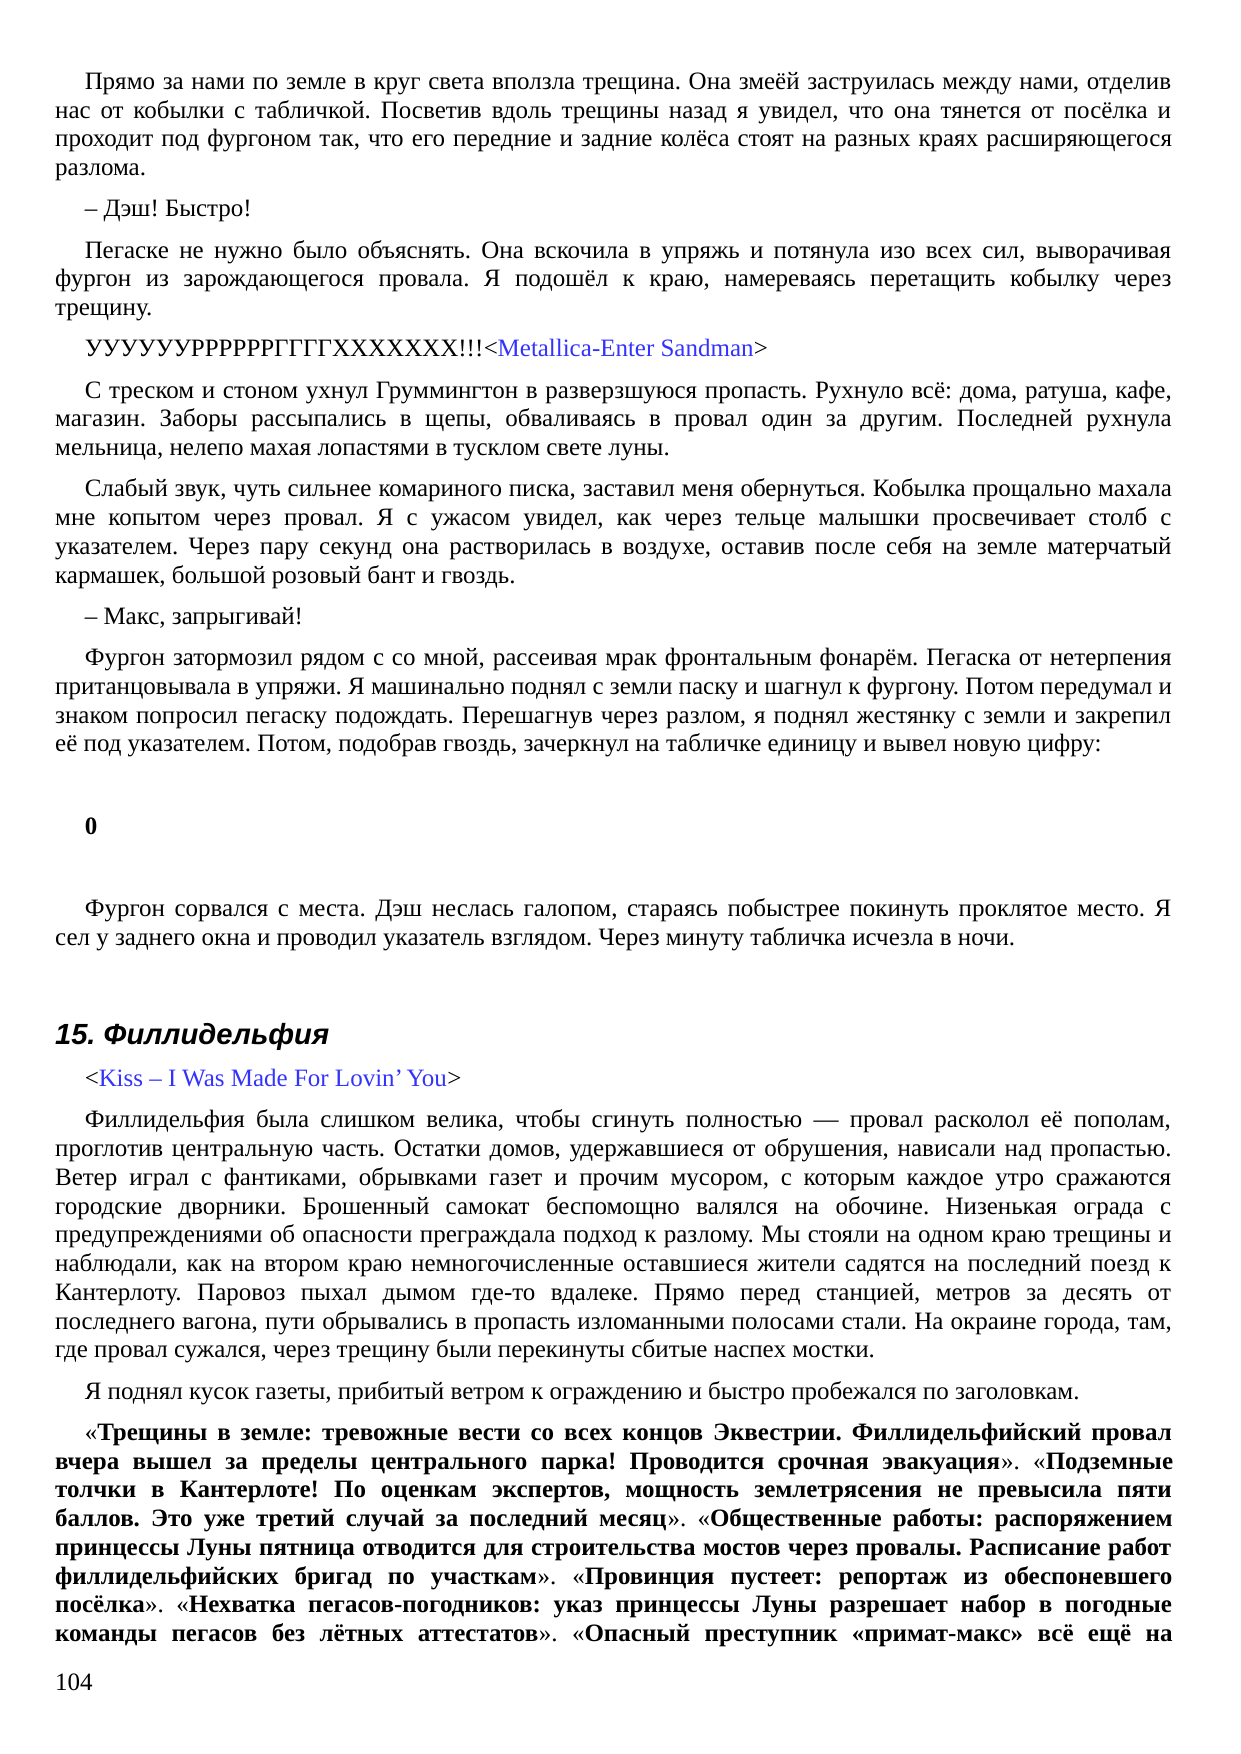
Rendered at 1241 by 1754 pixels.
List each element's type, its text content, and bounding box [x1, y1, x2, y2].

text Филлидельфия была слишком велика, чтобы сгинуть полностью — провал расколол её пополам, проглотив центральную часть. Остатки домов, удержавшиеся от обрушения, нависали над пропастью. Ветер играл с фантиками, обрывками газет и прочим мусором, с которым каждое утро сражаются городские дворники. Брошенный самокат беспомощно валялся на обочине. Низенькая ограда с предупреждениями об опасности преграждала подход к разлому. Мы стояли на одном краю трещины и наблюдали, как на втором краю немногочисленные оставшиеся жители садятся на последний поезд к Кантерлоту. Паровоз пыхал дымом где-то вдалеке. Прямо перед станцией, метров за десять от последнего вагона, пути обрывались в пропасть изломанными полосами стали. На окраине города, там, где провал сужался, через трещину были перекинуты сбитые наспех мостки. [55, 1104, 1173, 1363]
text Слабый звук, чуть сильнее комариного писка, заставил меня обернуться. Кобылка прощально махала мне копытом через провал. Я с ужасом увидел, как через тельце малышки просвечивает столб с указателем. Через пару секунд она растворилась в воздухе, оставив после себя на земле матерчатый кармашек, большой розовый бант и гвоздь. [55, 473, 1173, 588]
text Пегаске не нужно было объяснять. Она вскочила в упряжь и потянула изо всех сил, выворачивая фургон из зарождающегося провала. Я подошёл к краю, намереваясь перетащить кобылку через трещину. [55, 235, 1173, 321]
text <Kiss – I Was Made For Lovin’ You> [55, 1063, 1173, 1092]
text 0 [55, 811, 1173, 840]
text Я поднял кусок газеты, прибитый ветром к ограждению и быстро пробежался по заголовкам. [55, 1376, 1173, 1404]
text – Дэш! Быстро! [55, 193, 1173, 222]
text УУУУУУРРРРРРГГГГХХХХХХХ!!!<Metallica-Enter Sandman> [55, 333, 1173, 362]
subtitle 15. Филлидельфия [55, 1017, 1173, 1051]
text Прямо за нами по земле в круг света вползла трещина. Она змеёй заструилась между нами, отделив нас от кобылки с табличкой. Посветив вдоль трещины назад я увидел, что она тянется от посёлка и проходит под фургоном так, что его передние и задние колёса стоят на разных краях расширяющегося разлома. [55, 66, 1173, 181]
text – Макс, запрыгивай! [55, 601, 1173, 630]
text Фургон затормозил рядом с со мной, рассеивая мрак фронтальным фонарём. Пегаска от нетерпения пританцовывала в упряжи. Я машинально поднял с земли паску и шагнул к фургону. Потом передумал и знаком попросил пегаску подождать. Перешагнув через разлом, я поднял жестянку с земли и закрепил её под указателем. Потом, подобрав гвоздь, зачеркнул на табличке единицу и вывел новую цифру: [55, 642, 1173, 757]
text Фургон сорвался с места. Дэш неслась галопом, стараясь побыстрее покинуть проклятое место. Я сел у заднего окна и проводил указатель взглядом. Через минуту табличка исчезла в ночи. [55, 893, 1173, 951]
text С треском и стоном ухнул Груммингтон в разверзшуюся пропасть. Рухнуло всё: дома, ратуша, кафе, магазин. Заборы рассыпались в щепы, обваливаясь в провал один за другим. Последней рухнула мельница, нелепо махая лопастями в тусклом свете луны. [55, 375, 1173, 461]
text «Трещины в земле: тревожные вести со всех концов Эквестрии. Филлидельфийский провал вчера вышел за пределы центрального парка! Проводится срочная эвакуация». «Подземные толчки в Кантерлоте! По оценкам экспертов, мощность землетрясения не превысила пяти баллов. Это уже третий случай за последний месяц». «Общественные работы: распоряжением принцессы Луны пятница отводится для строительства мостов через провалы. Расписание работ филлидельфийских бригад по участкам». «Провинция пустеет: репортаж из обеспоневшего посёлка». «Нехватка пегасов-погодников: указ принцессы Луны разрешает набор в погодные команды пегасов без лётных аттестатов». «Опасный преступник «примат-макс» всё ещё на [55, 1417, 1173, 1647]
